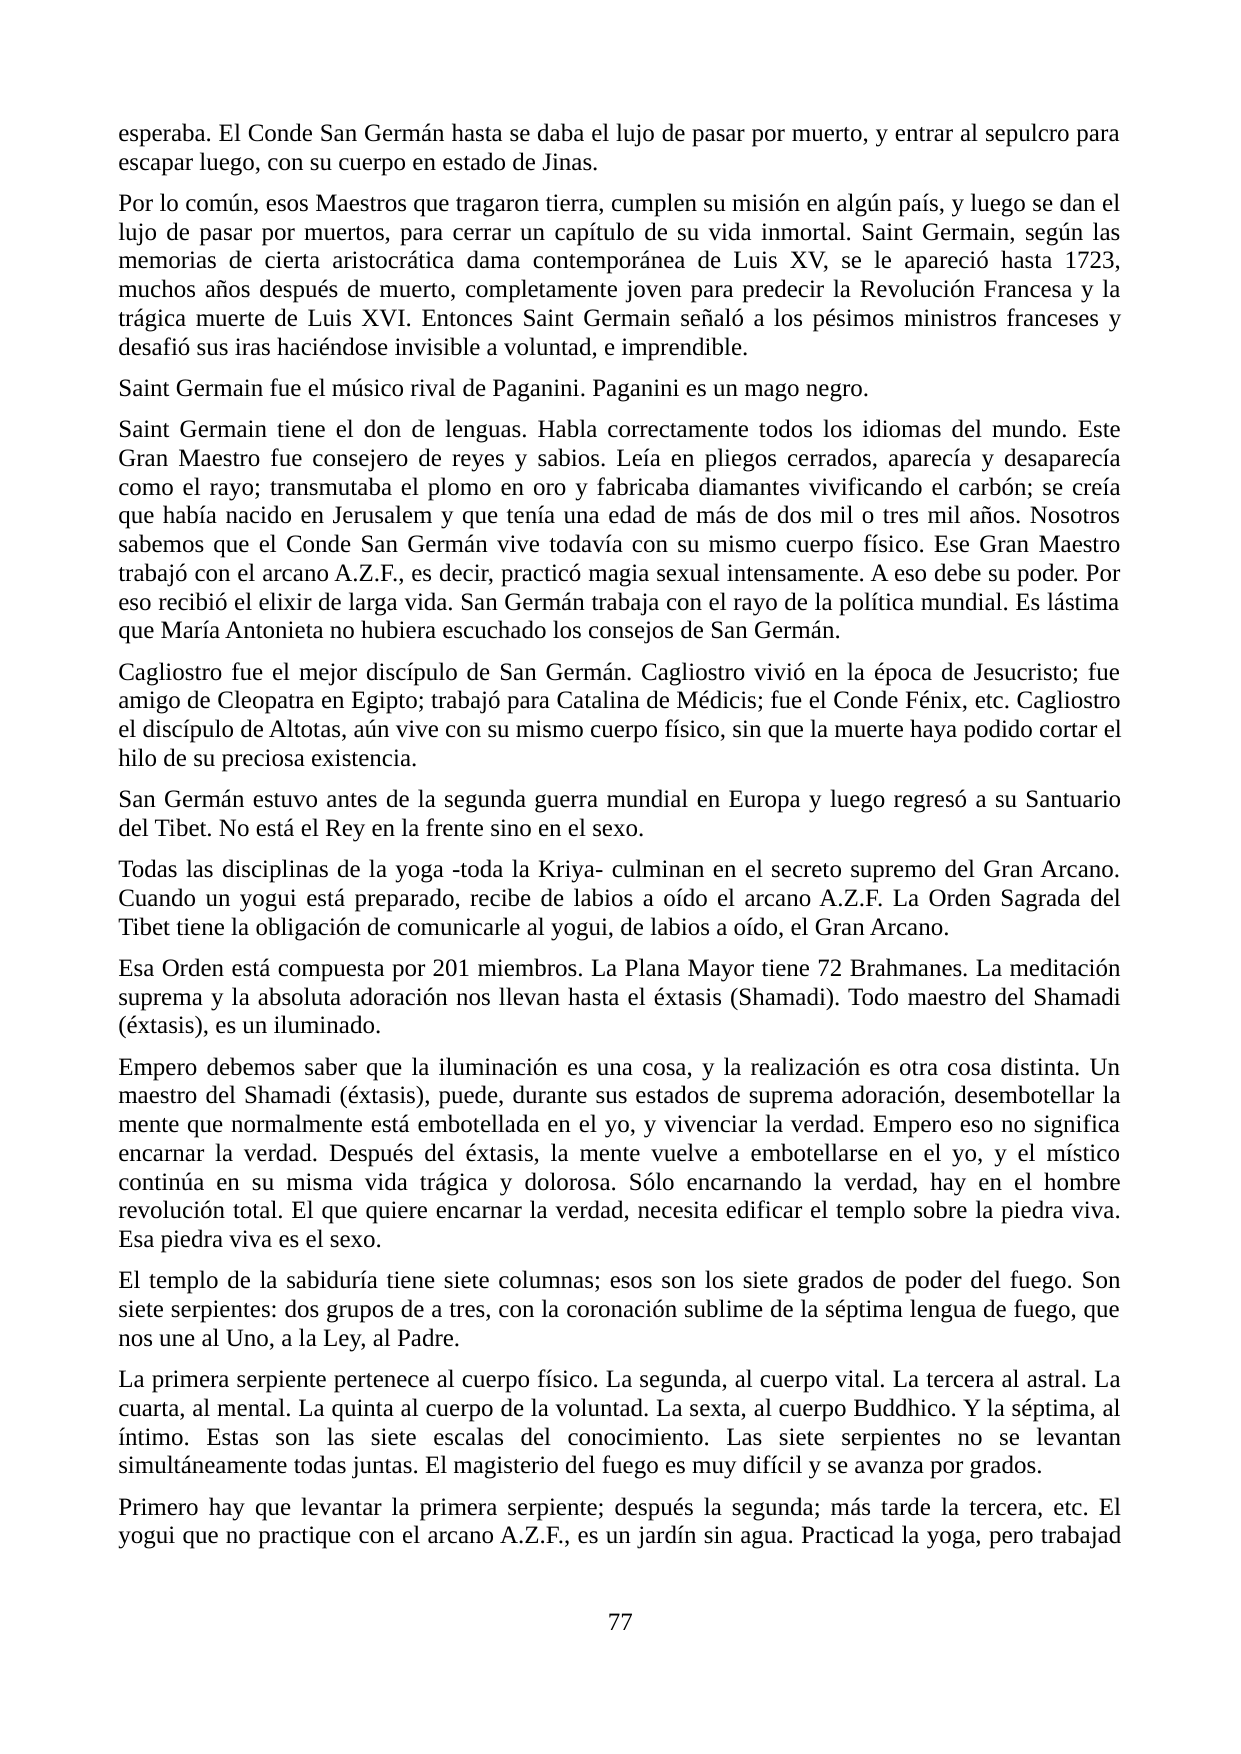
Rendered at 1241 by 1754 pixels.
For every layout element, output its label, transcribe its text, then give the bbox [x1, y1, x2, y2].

text Empero debemos saber que la iluminación es una cosa, y la realización es otra cosa distinta. Un maestro del Shamadi (éxtasis), puede, durante sus estados de suprema adoración, desembotellar la mente que normalmente está embotellada en el yo, y vivenciar la verdad. Empero eso no significa encarnar la verdad. Después del éxtasis, la mente vuelve a embotellarse en el yo, y el místico continúa en su misma vida trágica y dolorosa. Sólo encarnando la verdad, hay en el hombre revolución total. El que quiere encarnar la verdad, necesita edificar el templo sobre la piedra viva. Esa piedra viva es el sexo. [118, 1052, 1122, 1253]
text Saint Germain tiene el don de lenguas. Habla correctamente todos los idiomas del mundo. Este Gran Maestro fue consejero de reyes y sabios. Leía en pliegos cerrados, aparecía y desaparecía como el rayo; transmutaba el plomo en oro y fabricaba diamantes vivificando el carbón; se creía que había nacido en Jerusalem y que tenía una edad de más de dos mil o tres mil años. Nosotros sabemos que el Conde San Germán vive todavía con su mismo cuerpo físico. Ese Gran Maestro trabajó con el arcano A.Z.F., es decir, practicó magia sexual intensamente. A eso debe su poder. Por eso recibió el elixir de larga vida. San Germán trabaja con el rayo de la política mundial. Es lástima que María Antonieta no hubiera escuchado los consejos de San Germán. [118, 414, 1122, 644]
text Esa Orden está compuesta por 201 miembros. La Plana Mayor tiene 72 Brahmanes. La meditación suprema y la absoluta adoración nos llevan hasta el éxtasis (Shamadi). Todo maestro del Shamadi (éxtasis), es un iluminado. [118, 953, 1122, 1039]
text Por lo común, esos Maestros que tragaron tierra, cumplen su misión en algún país, y luego se dan el lujo de pasar por muertos, para cerrar un capítulo de su vida inmortal. Saint Germain, según las memorias de cierta aristocrática dama contemporánea de Luis XV, se le apareció hasta 1723, muchos años después de muerto, completamente joven para predecir la Revolución Francesa y la trágica muerte de Luis XVI. Entonces Saint Germain señaló a los pésimos ministros franceses y desafió sus iras haciéndose invisible a voluntad, e imprendible. [118, 188, 1122, 361]
text Saint Germain fue el músico rival de Paganini. Paganini es un mago negro. [118, 373, 1122, 402]
text Primero hay que levantar la primera serpiente; después la segunda; más tarde la tercera, etc. El yogui que no practique con el arcano A.Z.F., es un jardín sin agua. Practicad la yoga, pero trabajad [118, 1492, 1122, 1549]
text esperaba. El Conde San Germán hasta se daba el lujo de pasar por muerto, y entrar al sepulcro para escapar luego, con su cuerpo en estado de Jinas. [118, 118, 1122, 176]
text La primera serpiente pertenece al cuerpo físico. La segunda, al cuerpo vital. La tercera al astral. La cuarta, al mental. La quinta al cuerpo de la voluntad. La sexta, al cuerpo Buddhico. Y la séptima, al íntimo. Estas son las siete escalas del conocimiento. Las siete serpientes no se levantan simultáneamente todas juntas. El magisterio del fuego es muy difícil y se avanza por grados. [118, 1364, 1122, 1479]
text El templo de la sabiduría tiene siete columnas; esos son los siete grados de poder del fuego. Son siete serpientes: dos grupos de a tres, con la coronación sublime de la séptima lengua de fuego, que nos une al Uno, a la Ley, al Padre. [118, 1266, 1122, 1352]
text Cagliostro fue el mejor discípulo de San Germán. Cagliostro vivió en la época de Jesucristo; fue amigo de Cleopatra en Egipto; trabajó para Catalina de Médicis; fue el Conde Fénix, etc. Cagliostro el discípulo de Altotas, aún vive con su mismo cuerpo físico, sin que la muerte haya podido cortar el hilo de su preciosa existencia. [118, 657, 1122, 772]
text Todas las disciplinas de la yoga -toda la Kriya- culminan en el secreto supremo del Gran Arcano. Cuando un yogui está preparado, recibe de labios a oído el arcano A.Z.F. La Orden Sagrada del Tibet tiene la obligación de comunicarle al yogui, de labios a oído, el Gran Arcano. [118, 854, 1122, 941]
text San Germán estuvo antes de la segunda guerra mundial en Europa y luego regresó a su Santuario del Tibet. No está el Rey en la frente sino en el sexo. [118, 784, 1122, 842]
